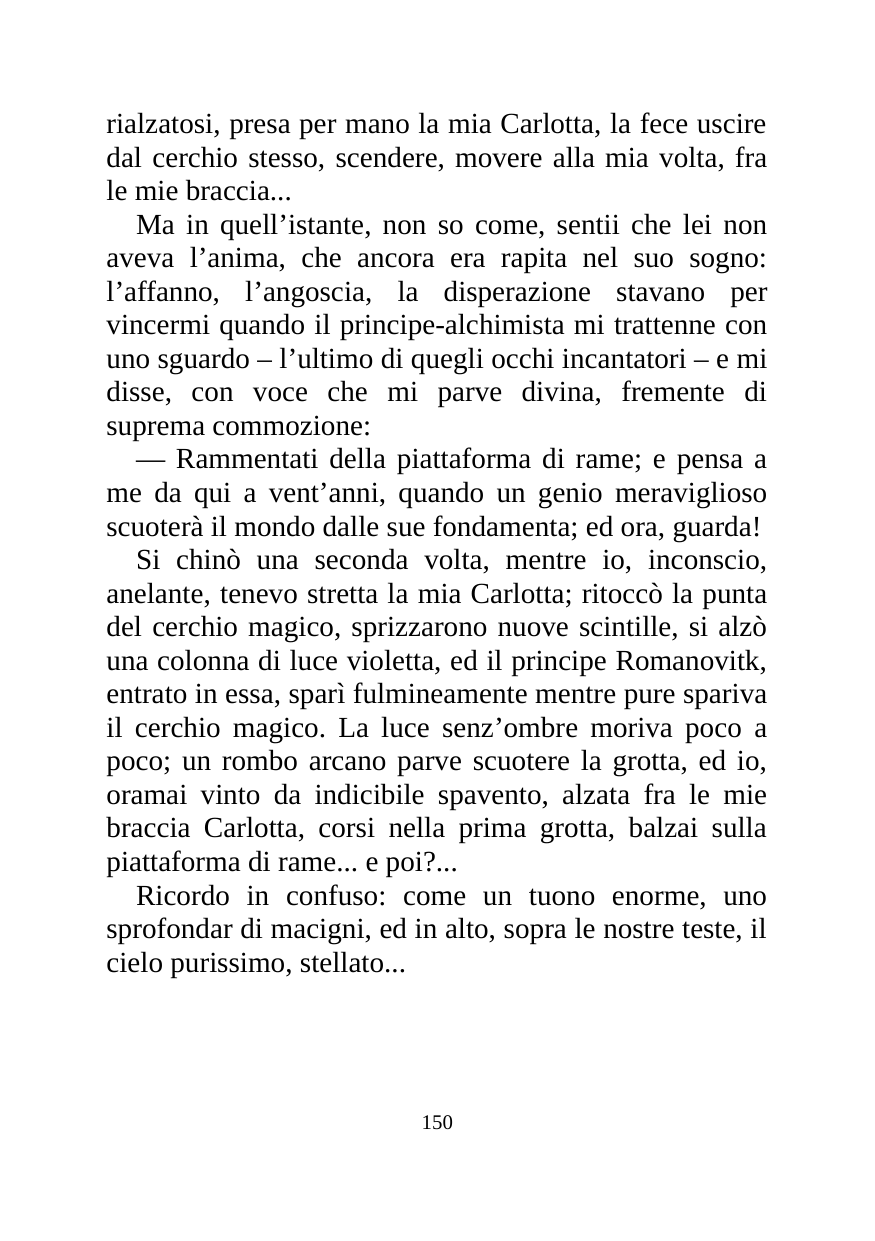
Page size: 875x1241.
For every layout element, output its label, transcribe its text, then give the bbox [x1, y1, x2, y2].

text Ricordo in confuso: come un tuono enorme, uno sprofondar di macigni, ed in alto, sopra le nostre teste, il cielo purissimo, stellato... [106, 878, 768, 978]
text Ma in quell’istante, non so come, sentii che lei non aveva l’anima, che ancora era rapita nel suo sogno: l’affanno, l’angoscia, la disperazione stavano per vincermi quando il principe-alchimista mi trattenne con uno sguardo – l’ultimo di quegli occhi incantatori – e mi disse, con voce che mi parve divina, fremente di suprema commozione: [106, 207, 768, 442]
text — Rammentati della piattaforma di rame; e pensa a me da qui a vent’anni, quando un genio meraviglioso scuoterà il mondo dalle sue fondamenta; ed ora, guarda! [106, 442, 768, 542]
text Si chinò una seconda volta, mentre io, inconscio, anelante, tenevo stretta la mia Carlotta; ritoccò la punta del cerchio magico, sprizzarono nuove scintille, si alzò una colonna di luce violetta, ed il principe Romanovitk, entrato in essa, sparì fulmineamente mentre pure spariva il cerchio magico. La luce senz’ombre moriva poco a poco; un rombo arcano parve scuotere la grotta, ed io, oramai vinto da indicibile spavento, alzata fra le mie braccia Carlotta, corsi nella prima grotta, balzai sulla piattaforma di rame... e poi?... [106, 542, 768, 878]
text rialzatosi, presa per mano la mia Carlotta, la fece uscire dal cerchio stesso, scendere, movere alla mia volta, fra le mie braccia... [106, 106, 768, 207]
